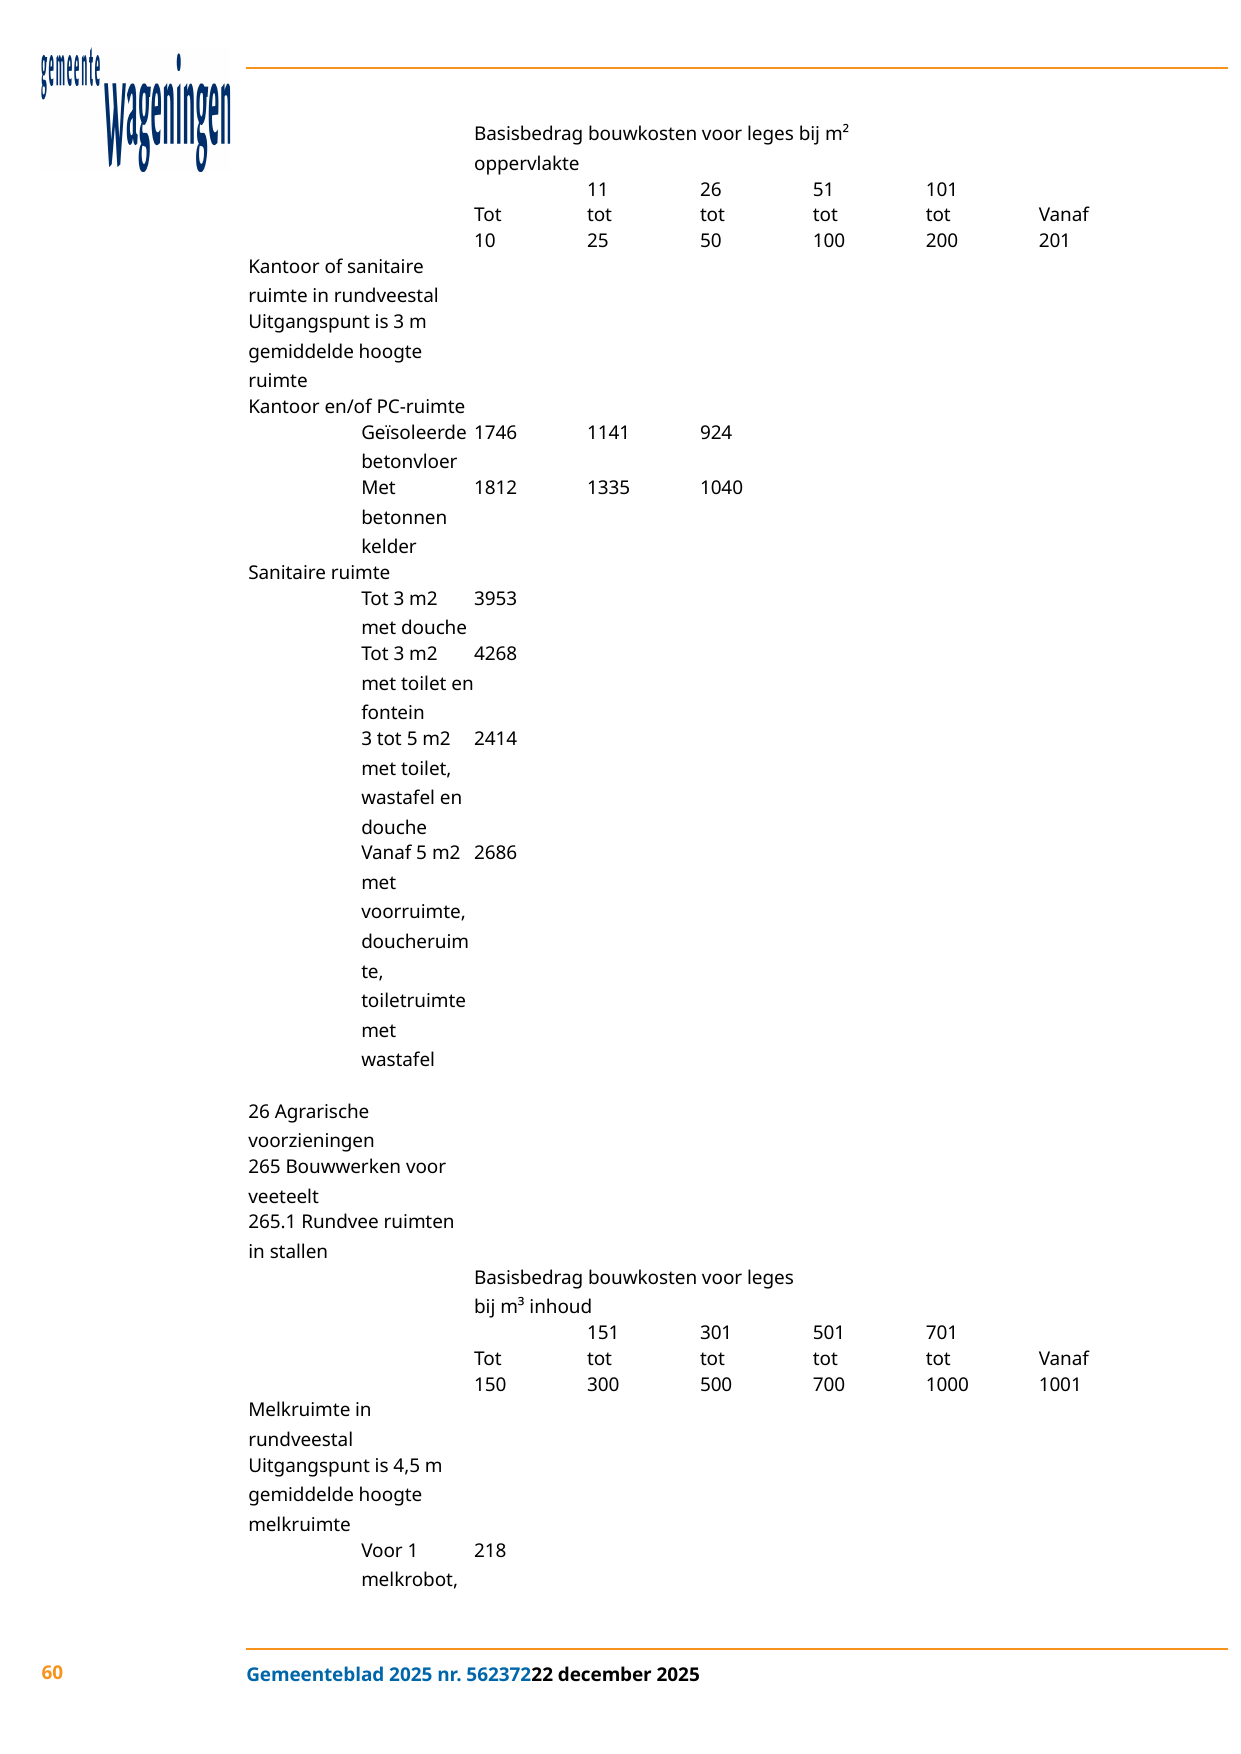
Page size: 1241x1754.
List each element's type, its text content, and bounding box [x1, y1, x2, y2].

table_cell [474, 176, 587, 202]
table_cell [248, 1319, 361, 1345]
table_cell [813, 725, 926, 839]
table_cell 26 Agrarische voorzieningen [248, 1098, 474, 1153]
table_cell [700, 840, 813, 1072]
table_cell [587, 1209, 700, 1264]
table_cell [926, 393, 1038, 419]
table_cell [1039, 176, 1152, 202]
table_cell [248, 1264, 361, 1319]
table_cell [813, 840, 926, 1072]
table_cell tot [813, 202, 926, 227]
table_cell [248, 419, 361, 474]
table_cell [813, 253, 926, 308]
table_cell [1039, 725, 1152, 839]
table_cell Voor 1 melkrobot, [361, 1537, 474, 1592]
table_cell 1335 [587, 474, 700, 559]
table_cell 150 [474, 1371, 587, 1397]
table_cell [474, 559, 587, 585]
table_cell [926, 1264, 1038, 1319]
table_cell [474, 1397, 587, 1452]
table_cell [1039, 121, 1152, 176]
table_cell [700, 640, 813, 725]
table_cell [474, 1154, 587, 1209]
table_cell [813, 474, 926, 559]
table_cell [813, 1098, 926, 1153]
table_cell [700, 585, 813, 640]
table_cell [1039, 1154, 1152, 1209]
table_cell [361, 1371, 474, 1397]
table_cell [361, 227, 474, 253]
table_cell tot [926, 1345, 1038, 1371]
table_cell [474, 1319, 587, 1345]
table_cell [1039, 1209, 1152, 1264]
table_cell Kantoor en/of PC-ruimte [248, 393, 474, 419]
table_cell [700, 1397, 813, 1452]
table_cell 51 [813, 176, 926, 202]
table_cell [587, 308, 700, 393]
table_cell [813, 1537, 926, 1592]
table_cell [1039, 1319, 1152, 1345]
table_cell 700 [813, 1371, 926, 1397]
table_cell tot [700, 1345, 813, 1371]
table_cell [926, 1209, 1038, 1264]
table_cell [587, 95, 700, 121]
table_cell 1001 [1039, 1371, 1152, 1397]
table_cell Tot [474, 1345, 587, 1371]
table_cell 26 [700, 176, 813, 202]
table_cell [587, 640, 700, 725]
table_cell [248, 474, 361, 559]
table_cell [700, 1073, 813, 1098]
table_cell Geïsoleerde betonvloer [361, 419, 474, 474]
table_cell [474, 1098, 587, 1153]
table_cell 2414 [474, 725, 587, 839]
table_cell [587, 253, 700, 308]
table_cell 924 [700, 419, 813, 474]
table_cell [1039, 253, 1152, 308]
table_cell [474, 95, 587, 121]
table_cell 50 [700, 227, 813, 253]
table_cell Sanitaire ruimte [248, 559, 474, 585]
table_cell [248, 95, 361, 121]
table_cell [926, 1098, 1038, 1153]
table_cell Uitgangspunt is 4,5 m gemiddelde hoogte melkruimte [248, 1452, 474, 1537]
table_cell [587, 1073, 700, 1098]
table_cell [1039, 559, 1152, 585]
table_cell 500 [700, 1371, 813, 1397]
table_cell [1039, 95, 1152, 121]
table_cell [926, 308, 1038, 393]
table_cell [926, 585, 1038, 640]
table_cell 4268 [474, 640, 587, 725]
table_cell Vanaf [1039, 202, 1152, 227]
table_cell [700, 95, 813, 121]
table_cell 100 [813, 227, 926, 253]
table_cell Kantoor of sanitaire ruimte in rundveestal [248, 253, 474, 308]
table_cell [474, 308, 587, 393]
table_cell [700, 1098, 813, 1153]
table_cell [587, 1154, 700, 1209]
table_cell 200 [926, 227, 1038, 253]
table_cell [248, 1537, 361, 1592]
table_cell [587, 393, 700, 419]
table_cell [813, 419, 926, 474]
table_cell [926, 474, 1038, 559]
table_cell [1039, 1397, 1152, 1452]
table_cell [1039, 1537, 1152, 1592]
table_cell tot [587, 1345, 700, 1371]
table_cell [700, 1537, 813, 1592]
table_cell tot [587, 202, 700, 227]
table_cell [813, 1397, 926, 1452]
table_cell [926, 1154, 1038, 1209]
table_cell [248, 585, 361, 640]
table_cell Vanaf [1039, 1345, 1152, 1371]
table_cell [813, 1154, 926, 1209]
table_cell [587, 585, 700, 640]
table_cell [587, 1098, 700, 1153]
table_cell [474, 1452, 587, 1537]
table_cell Uitgangspunt is 3 m gemiddelde hoogte ruimte [248, 308, 474, 393]
table_cell [248, 227, 361, 253]
table_cell [248, 202, 361, 227]
table_cell 25 [587, 227, 700, 253]
table_cell [700, 559, 813, 585]
table_cell [1039, 585, 1152, 640]
table_cell [926, 559, 1038, 585]
table_cell [813, 1264, 926, 1319]
table_cell [700, 253, 813, 308]
table_cell [248, 1073, 361, 1098]
table_cell [1039, 640, 1152, 725]
table_cell [361, 1264, 474, 1319]
table_cell [926, 1397, 1038, 1452]
table_cell 1746 [474, 419, 587, 474]
table_cell [926, 95, 1038, 121]
table_cell tot [813, 1345, 926, 1371]
table_cell [926, 1073, 1038, 1098]
table_cell [700, 393, 813, 419]
table_cell 201 [1039, 227, 1152, 253]
table_cell [700, 725, 813, 839]
table_cell [361, 1345, 474, 1371]
table_cell 3 tot 5 m2 met toilet, wastafel en douche [361, 725, 474, 839]
table_cell [361, 176, 474, 202]
table_cell [1039, 419, 1152, 474]
table_cell [700, 1452, 813, 1537]
table_cell 2686 [474, 840, 587, 1072]
table_cell [1039, 1073, 1152, 1098]
table_cell tot [700, 202, 813, 227]
table_cell [587, 725, 700, 839]
table_cell Met betonnen kelder [361, 474, 474, 559]
table_cell [1039, 1264, 1152, 1319]
table_cell [926, 725, 1038, 839]
table_cell [587, 1537, 700, 1592]
table_cell [813, 585, 926, 640]
table_cell [248, 725, 361, 839]
table_cell [474, 1073, 587, 1098]
table_cell [587, 559, 700, 585]
table_cell 1141 [587, 419, 700, 474]
table_cell 301 [700, 1319, 813, 1345]
table_cell [248, 1371, 361, 1397]
table_cell [1039, 393, 1152, 419]
table_cell [926, 419, 1038, 474]
table_cell [361, 121, 474, 176]
table_cell [361, 1073, 474, 1098]
table_cell 1812 [474, 474, 587, 559]
table_cell [1039, 474, 1152, 559]
table_cell 10 [474, 227, 587, 253]
table_cell [700, 308, 813, 393]
table_cell Basisbedrag bouwkosten voor leges bij m³ inhoud [474, 1264, 813, 1319]
table_cell [813, 95, 926, 121]
table_cell 300 [587, 1371, 700, 1397]
table_cell [248, 121, 361, 176]
picture [41, 47, 231, 172]
table_cell [587, 1397, 700, 1452]
table_cell [926, 121, 1038, 176]
table_cell [248, 176, 361, 202]
table_cell [1039, 1452, 1152, 1537]
table_cell 1000 [926, 1371, 1038, 1397]
table_cell [248, 840, 361, 1072]
table_cell 265.1 Rundvee ruimten in stallen [248, 1209, 474, 1264]
table_cell [813, 1209, 926, 1264]
table_cell [361, 1319, 474, 1345]
table_cell Tot 3 m2 met toilet en fontein [361, 640, 474, 725]
table_cell [248, 640, 361, 725]
table_cell [700, 1154, 813, 1209]
table_cell [1039, 840, 1152, 1072]
table_cell [813, 559, 926, 585]
table_cell 265 Bouwwerken voor veeteelt [248, 1154, 474, 1209]
table_cell Basisbedrag bouwkosten voor leges bij m² oppervlakte [474, 121, 926, 176]
table_cell [474, 253, 587, 308]
table_cell Vanaf 5 m2 met voorruimte, doucheruimte, toiletruimte met wastafel [361, 840, 474, 1072]
table_cell [926, 253, 1038, 308]
table_cell [926, 840, 1038, 1072]
table_cell Melkruimte in rundveestal [248, 1397, 474, 1452]
table_cell 151 [587, 1319, 700, 1345]
table_cell [926, 1537, 1038, 1592]
table_cell [587, 840, 700, 1072]
table_cell Tot [474, 202, 587, 227]
table_cell 3953 [474, 585, 587, 640]
table_cell [474, 1209, 587, 1264]
table_cell 11 [587, 176, 700, 202]
table_cell [813, 308, 926, 393]
table_cell 101 [926, 176, 1038, 202]
table_cell [700, 1209, 813, 1264]
table_cell [813, 393, 926, 419]
table_cell [1039, 1098, 1152, 1153]
table_cell 218 [474, 1537, 587, 1592]
table_cell tot [926, 202, 1038, 227]
table_cell [474, 393, 587, 419]
table_cell [926, 1452, 1038, 1537]
table_cell [361, 202, 474, 227]
table_cell 1040 [700, 474, 813, 559]
table_cell [587, 1452, 700, 1537]
table_cell Tot 3 m2 met douche [361, 585, 474, 640]
table_cell 701 [926, 1319, 1038, 1345]
table_cell [813, 1073, 926, 1098]
table_cell 501 [813, 1319, 926, 1345]
table_cell [1039, 308, 1152, 393]
table_cell [813, 1452, 926, 1537]
table_cell [926, 640, 1038, 725]
table_cell [361, 95, 474, 121]
table_cell [248, 1345, 361, 1371]
table_cell [813, 640, 926, 725]
